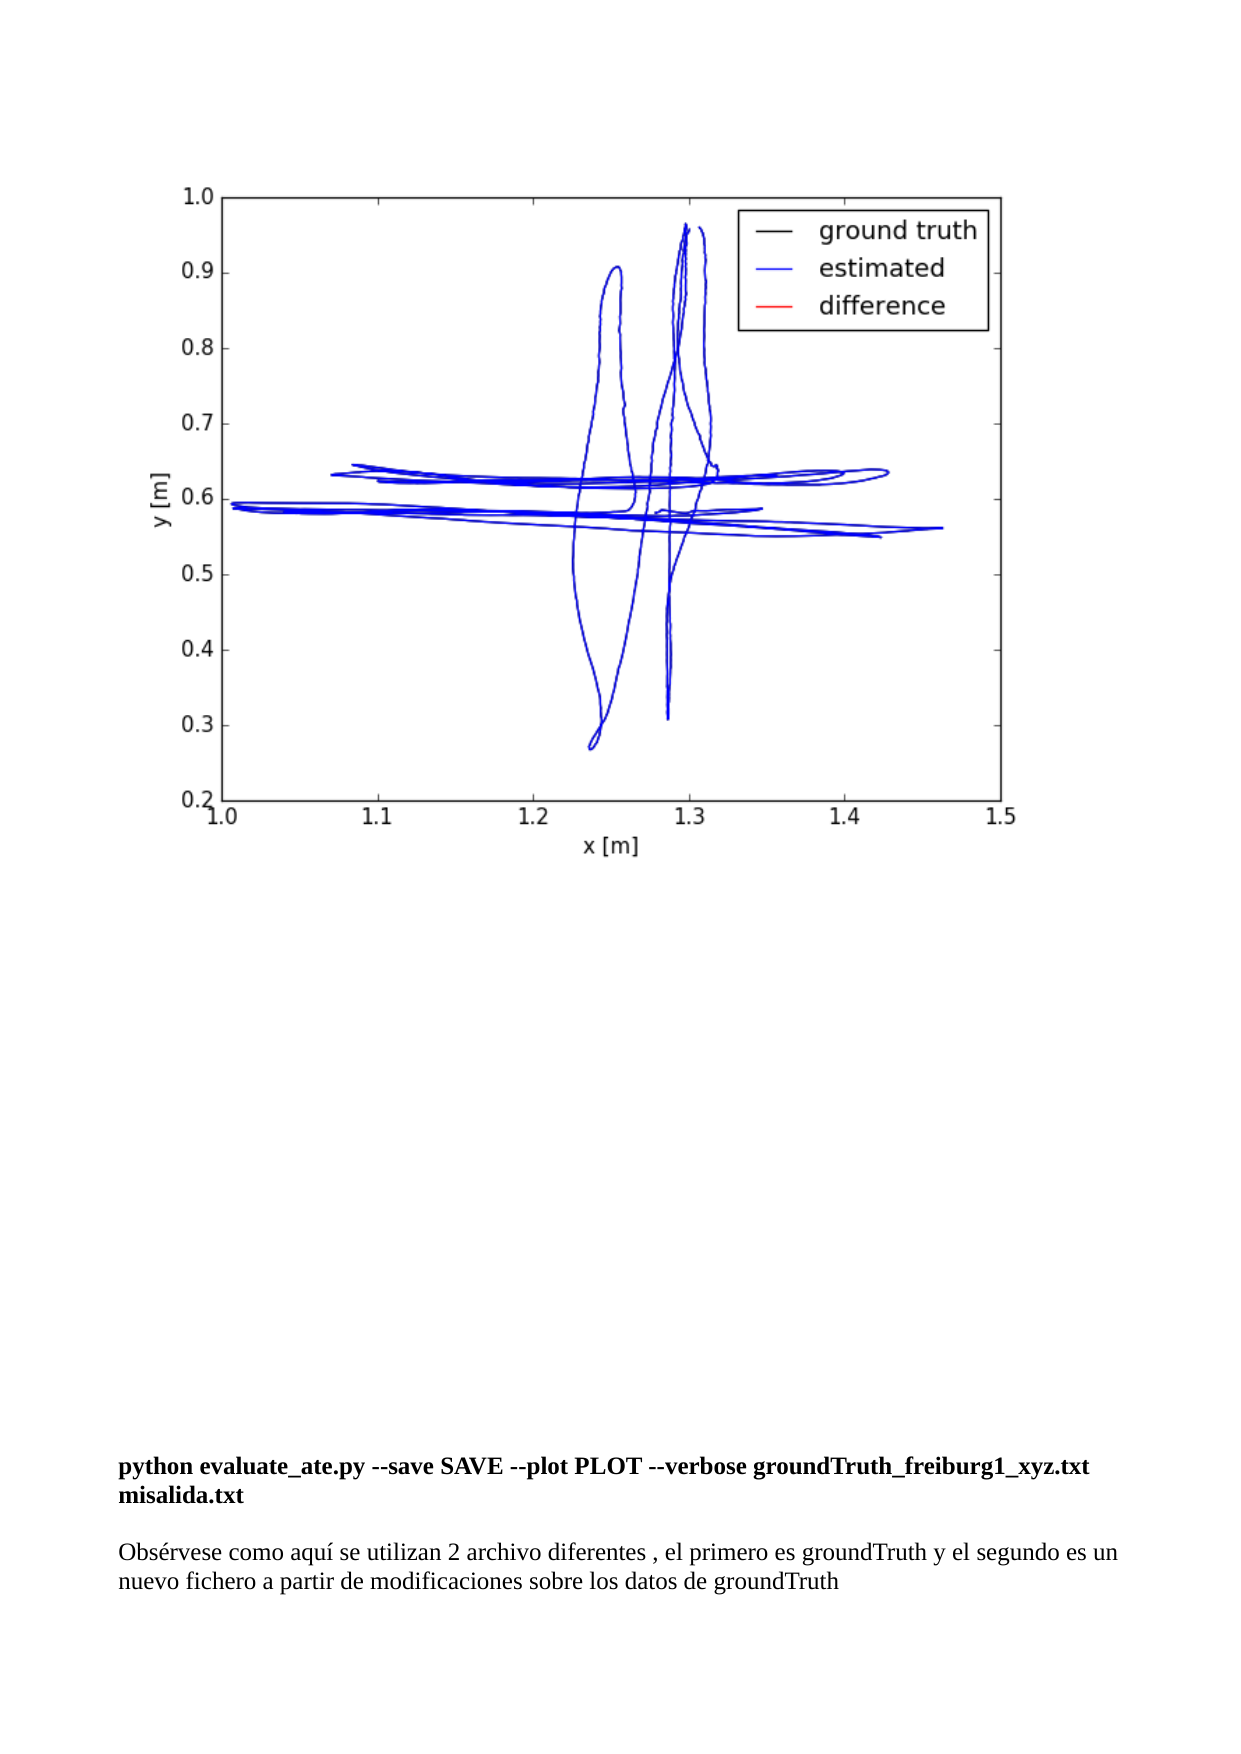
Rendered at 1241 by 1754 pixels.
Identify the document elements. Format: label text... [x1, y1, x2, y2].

text python evaluate_ate.py --save SAVE --plot PLOT --verbose groundTruth_freiburg1_xyz.txt misalida.txt [118, 1451, 1122, 1508]
picture [96, 123, 1101, 876]
text Obsérvese como aquí se utilizan 2 archivo diferentes , el primero es groundTruth y el segundo es un nuevo fichero a partir de modificaciones sobre los datos de groundTruth [118, 1537, 1122, 1595]
